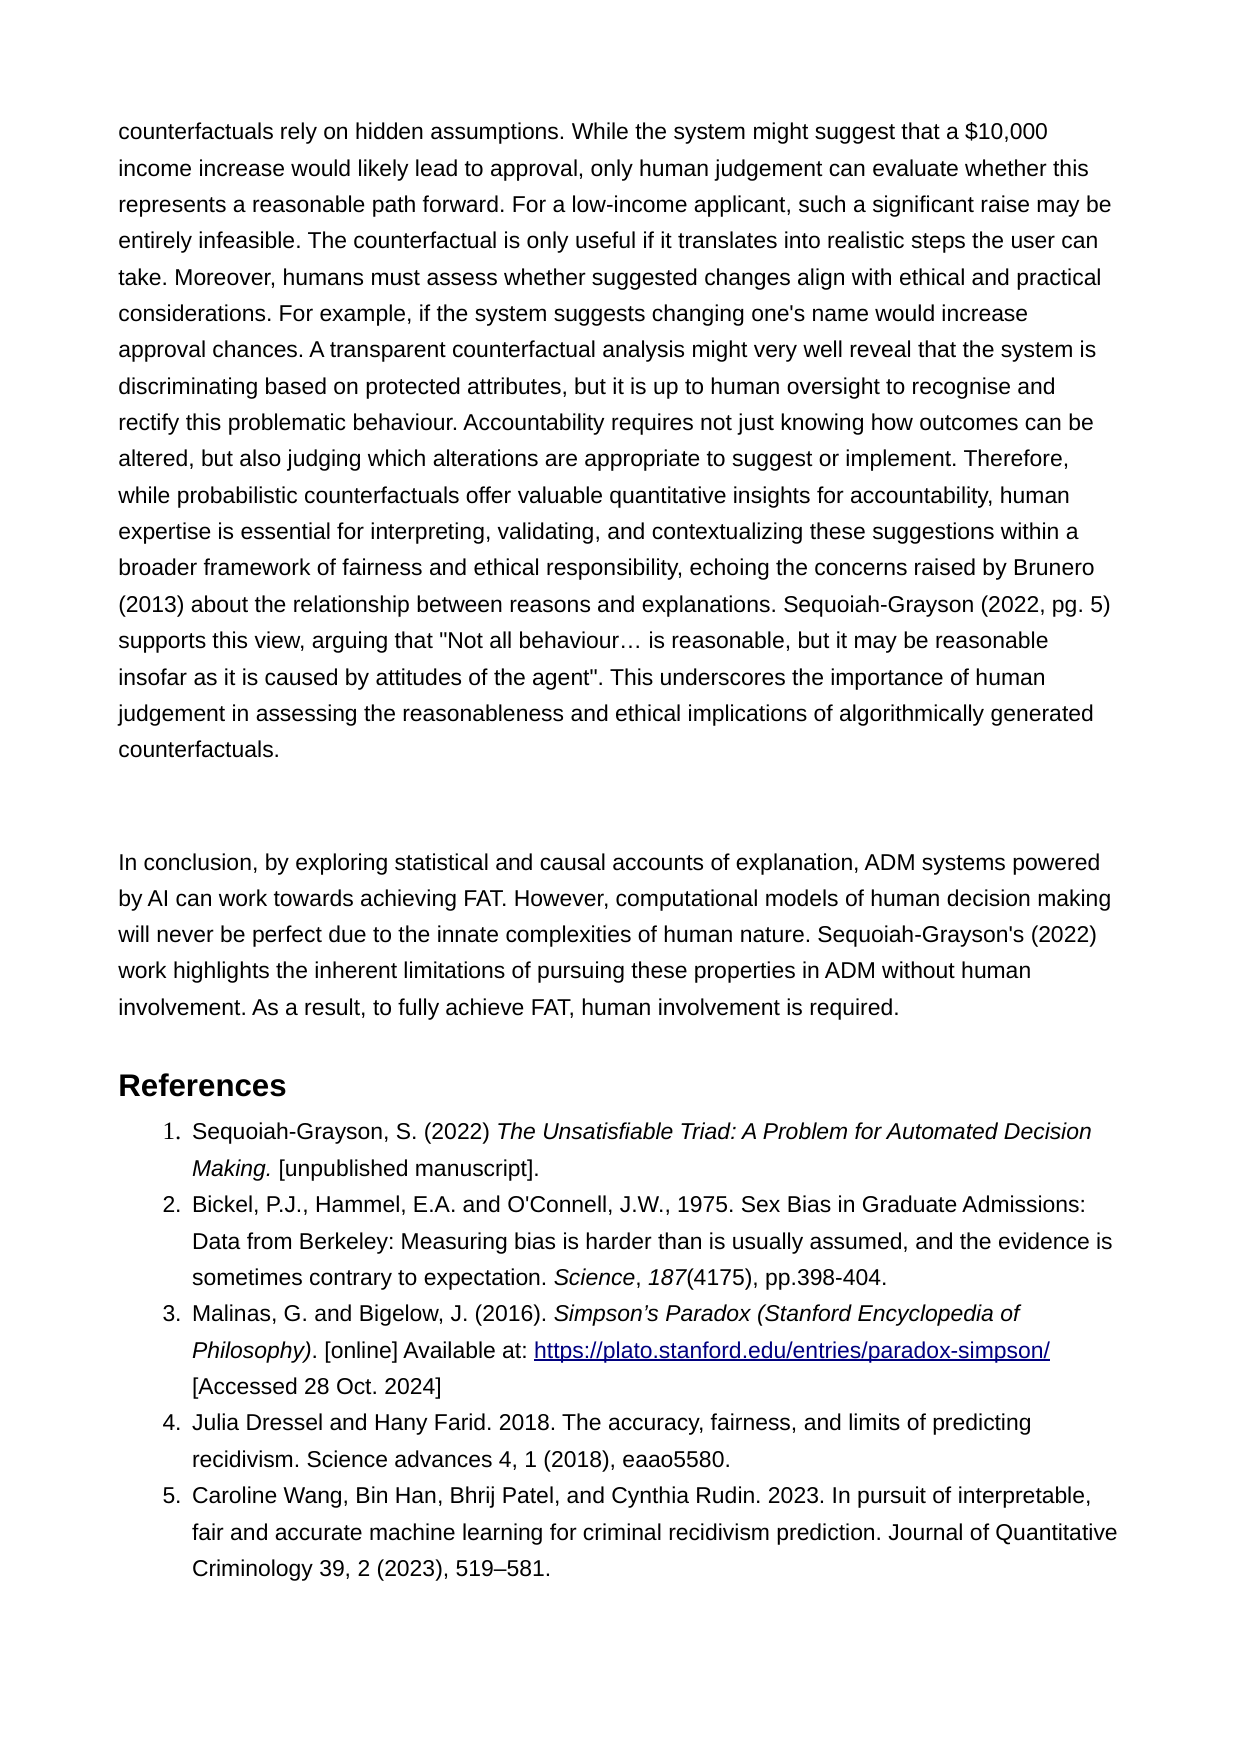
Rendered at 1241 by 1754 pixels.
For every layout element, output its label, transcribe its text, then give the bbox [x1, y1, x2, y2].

text In conclusion, by exploring statistical and causal accounts of explanation, ADM systems powered by AI can work towards achieving FAT. However, computational models of human decision making will never be perfect due to the innate complexities of human nature. Sequoiah-Grayson's (2022) work highlights the inherent limitations of pursuing these properties in ADM without human involvement. As a result, to fully achieve FAT, human involvement is required. [118, 848, 1122, 1020]
text counterfactuals rely on hidden assumptions. While the system might suggest that a $10,000 income increase would likely lead to approval, only human judgement can evaluate whether this represents a reasonable path forward. For a low-income applicant, such a significant raise may be entirely infeasible. The counterfactual is only useful if it translates into realistic steps the user can take. Moreover, humans must assess whether suggested changes align with ethical and practical considerations. For example, if the system suggests changing one's name would increase approval chances. A transparent counterfactual analysis might very well reveal that the system is discriminating based on protected attributes, but it is up to human oversight to recognise and rectify this problematic behaviour. Accountability requires not just knowing how outcomes can be altered, but also judging which alterations are appropriate to suggest or implement. Therefore, while probabilistic counterfactuals offer valuable quantitative insights for accountability, human expertise is essential for interpreting, validating, and contextualizing these suggestions within a broader framework of fairness and ethical responsibility, echoing the concerns raised by Brunero (2013) about the relationship between reasons and explanations. Sequoiah-Grayson (2022, pg. 5) supports this view, arguing that "Not all behaviour… is reasonable, but it may be reasonable insofar as it is caused by attitudes of the agent". This underscores the importance of human judgement in assessing the reasonableness and ethical implications of algorithmically generated counterfactuals. [118, 118, 1122, 762]
list Julia Dressel and Hany Farid. 2018. The accuracy, fairness, and limits of predicting recidivism. Science advances 4, 1 (2018), eaao5580. [162, 1409, 1122, 1472]
list Malinas, G. and Bigelow, J. (2016). Simpson’s Paradox (Stanford Encyclopedia of Philosophy). [online] Available at: https://plato.stanford.edu/entries/paradox-simpson/ [Accessed 28 Oct. 2024] [162, 1300, 1122, 1399]
list Sequoiah-Grayson, S. (2022) The Unsatisfiable Triad: A Problem for Automated Decision Making. [unpublished manuscript]. [162, 1116, 1122, 1181]
text References [118, 1067, 1122, 1102]
list Caroline Wang, Bin Han, Bhrij Patel, and Cynthia Rudin. 2023. In pursuit of interpretable, fair and accurate machine learning for criminal recidivism prediction. Journal of Quantitative Criminology 39, 2 (2023), 519–581. [162, 1482, 1122, 1581]
list Bickel, P.J., Hammel, E.A. and O'Connell, J.W., 1975. Sex Bias in Graduate Admissions: Data from Berkeley: Measuring bias is harder than is usually assumed, and the evidence is sometimes contrary to expectation. Science, 187(4175), pp.398-404. [162, 1191, 1122, 1290]
